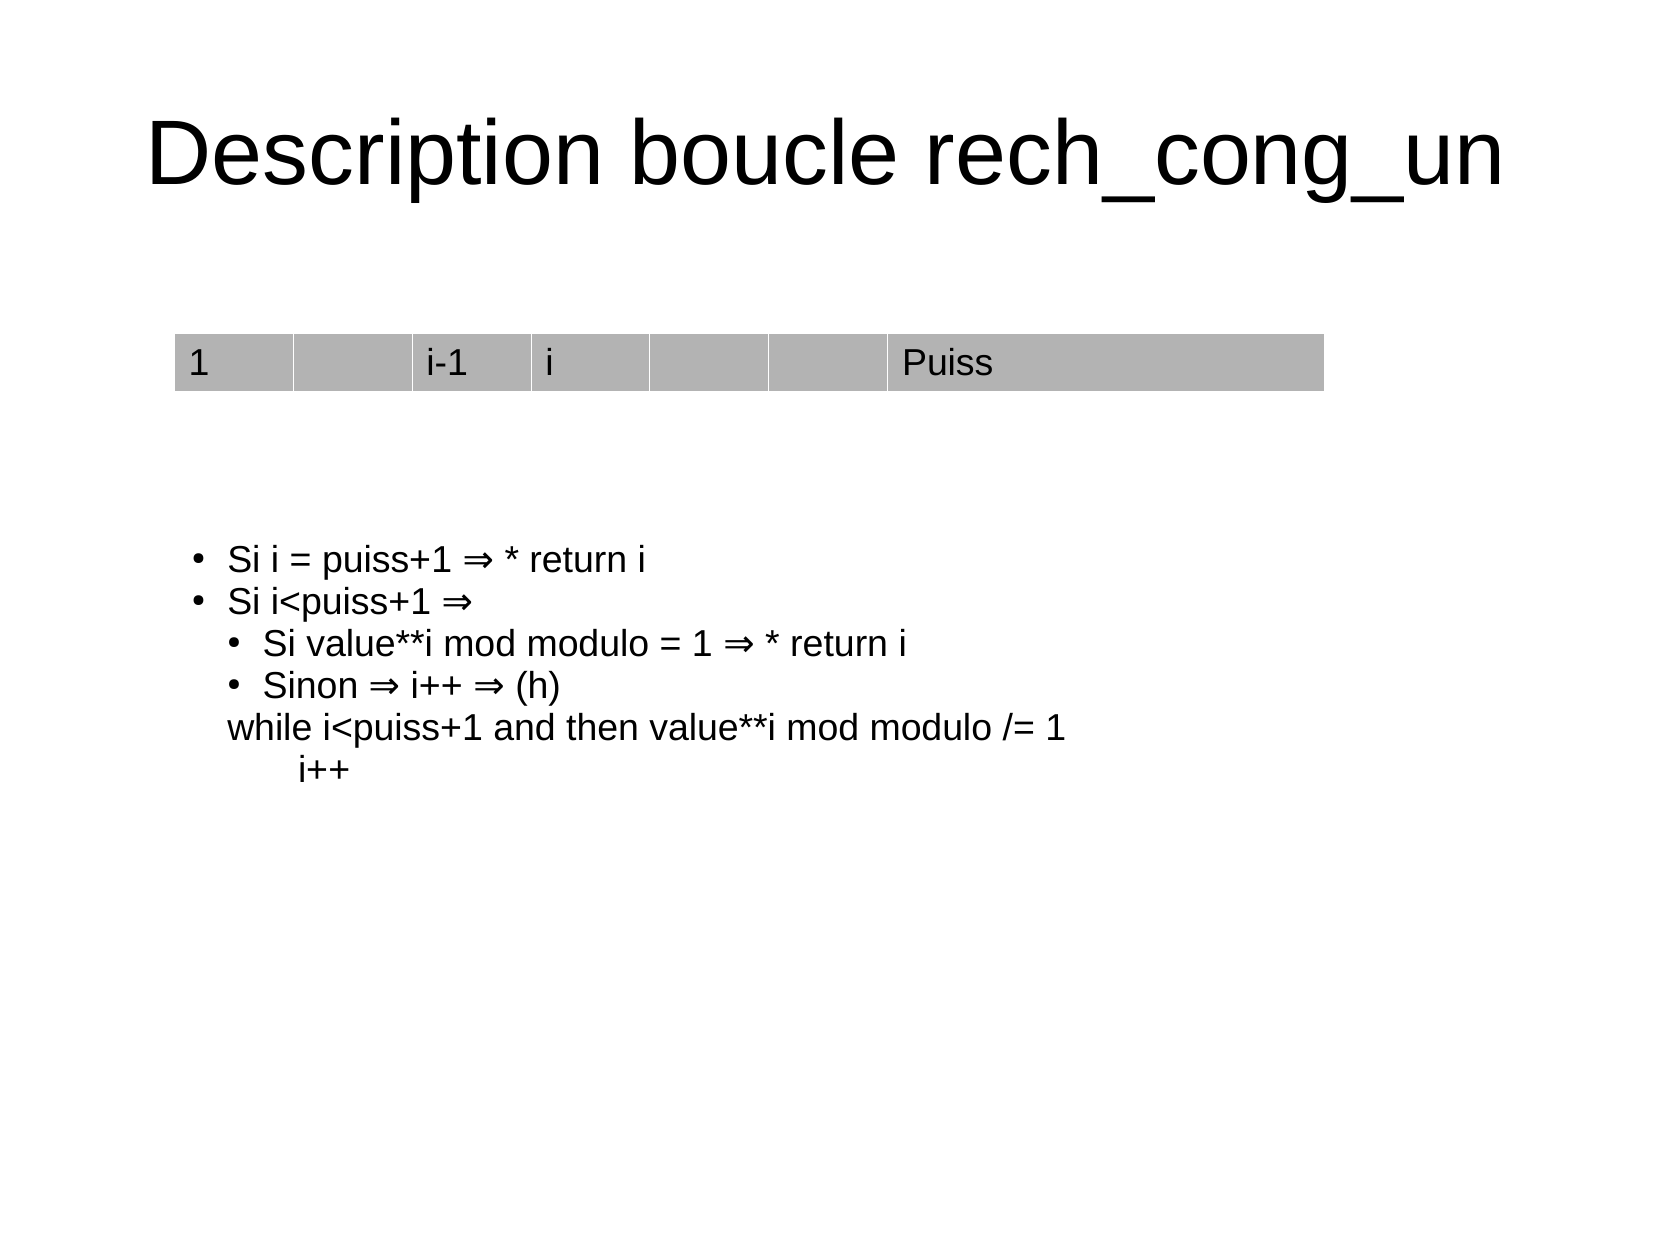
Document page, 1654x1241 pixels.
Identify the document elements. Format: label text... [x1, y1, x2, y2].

table_header [294, 334, 412, 391]
table_header Puiss [888, 334, 1324, 391]
table_header 1 [175, 334, 293, 391]
table_header [769, 334, 887, 391]
table_header i-1 [413, 334, 531, 391]
table_header [650, 334, 768, 391]
text_box Si i = puiss+1 ⇒ * return i Si i<puiss+1 ⇒ Si value**i mod modulo = 1 ⇒ * return i Sinon ⇒ i++ ⇒ (h) while i<puiss+1 and then value**i mod modulo /= 1 i++ [177, 531, 1560, 841]
title Description boucle rech_cong_un [82, 49, 1571, 257]
table_header i [532, 334, 649, 391]
